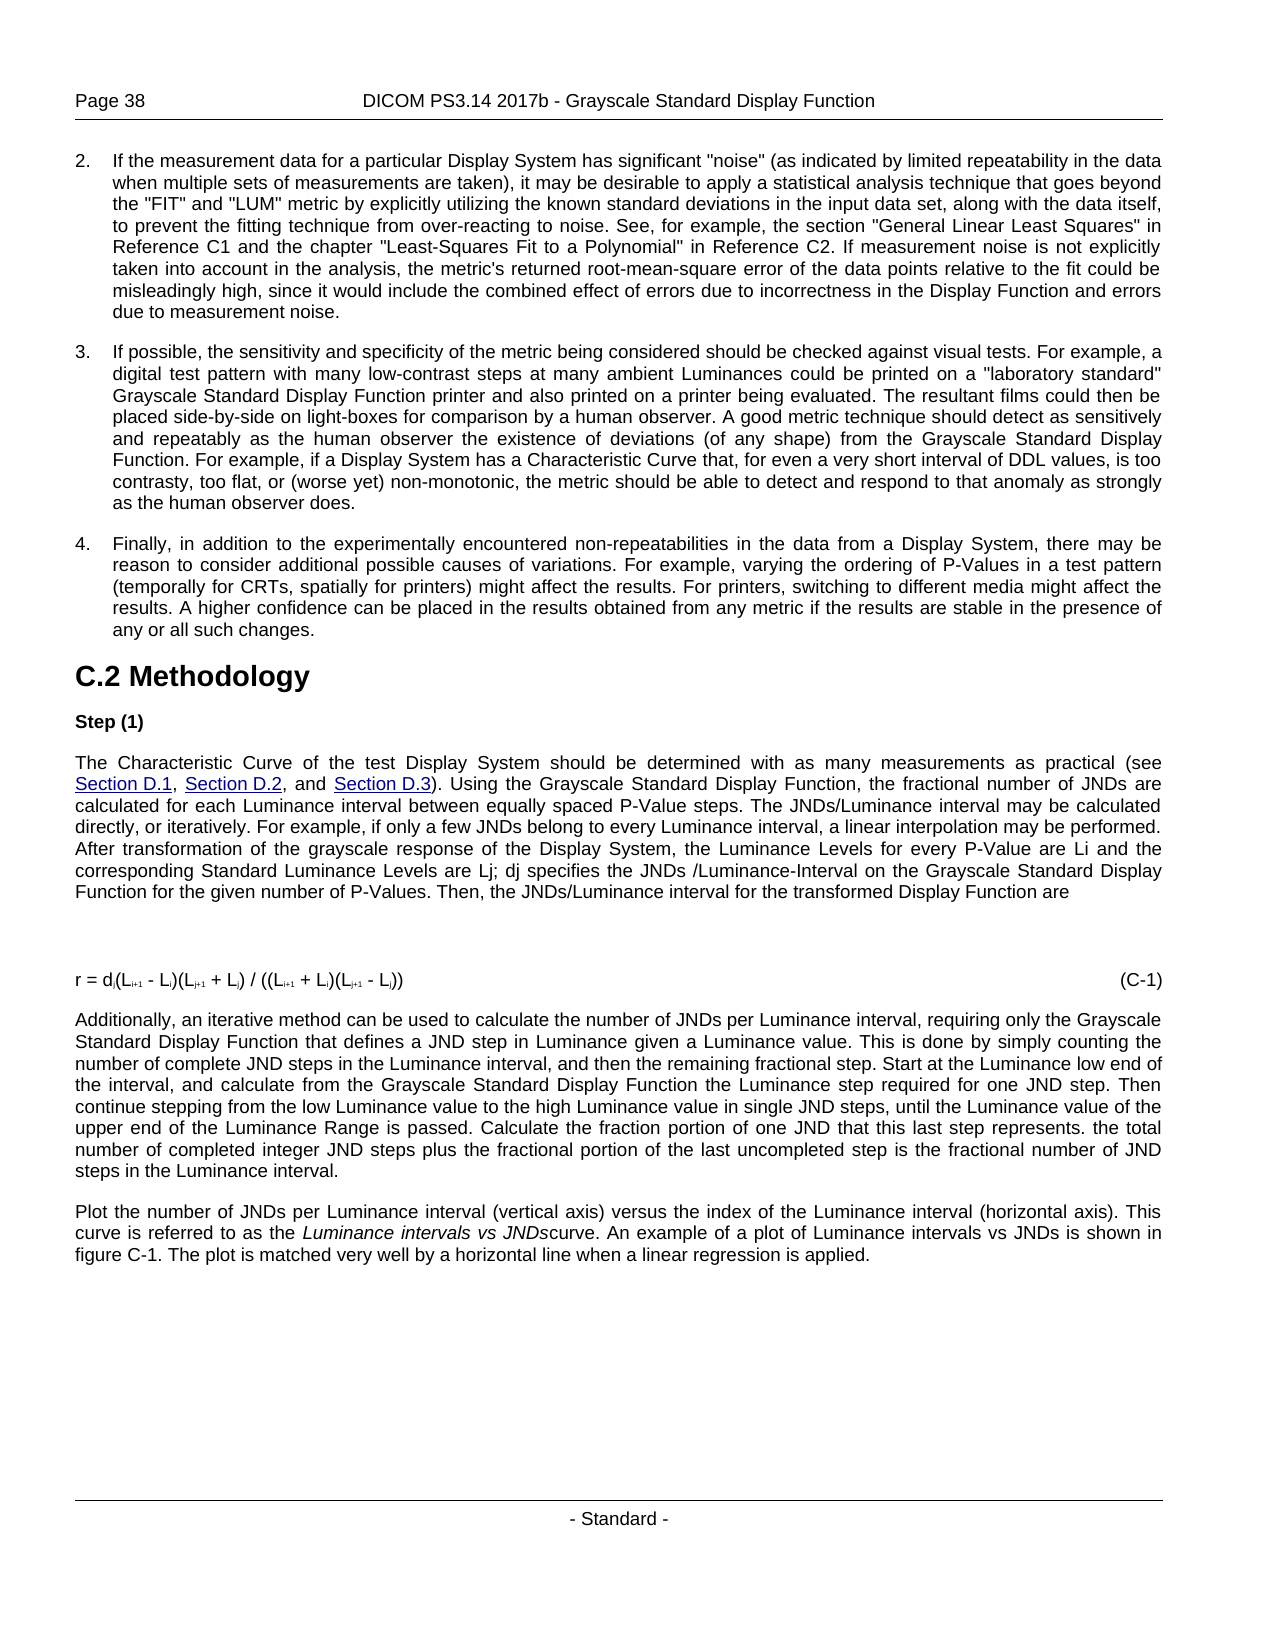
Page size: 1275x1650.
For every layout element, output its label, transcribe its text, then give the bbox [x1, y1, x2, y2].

list If the measurement data for a particular Display System has significant "noise" (as indicated by limited repeatability in the data when multiple sets of measurements are taken), it may be desirable to apply a statistical analysis technique that goes beyond the "FIT" and "LUM" metric by explicitly utilizing the known standard deviations in the input data set, along with the data itself, to prevent the fitting technique from over-reacting to noise. See, for example, the section "General Linear Least Squares" in Reference C1 and the chapter "Least-Squares Fit to a Polynomial" in Reference C2. If measurement noise is not explicitly taken into account in the analysis, the metric's returned root-mean-square error of the data points relative to the fit could be misleadingly high, since it would include the combined effect of errors due to incorrectness in the Display Function and errors due to measurement noise. [75, 150, 1162, 322]
text The Characteristic Curve of the test Display System should be determined with as many measurements as practical (see Section D.1, Section D.2, and Section D.3). Using the Grayscale Standard Display Function, the fractional number of JNDs are calculated for each Luminance interval between equally spaced P-Value steps. The JNDs/Luminance interval may be calculated directly, or iteratively. For example, if only a few JNDs belong to every Luminance interval, a linear interpolation may be performed. After transformation of the grayscale response of the Display System, the Luminance Levels for every P-Value are Li and the corresponding Standard Luminance Levels are Lj; dj specifies the JNDs /Luminance-Interval on the Grayscale Standard Display Function for the given number of P-Values. Then, the JNDs/Luminance interval for the transformed Display Function are [75, 752, 1162, 903]
text Step (1) [75, 711, 1162, 733]
list Finally, in addition to the experimentally encountered non-repeatabilities in the data from a Display System, there may be reason to consider additional possible causes of variations. For example, varying the ordering of P-Values in a test pattern (temporally for CRTs, spatially for printers) might affect the results. For printers, switching to different media might affect the results. A higher confidence can be placed in the results obtained from any metric if the results are stable in the presence of any or all such changes. [75, 532, 1162, 640]
text C.2 Methodology [75, 659, 1162, 693]
text Plot the number of JNDs per Luminance interval (vertical axis) versus the index of the Luminance interval (horizontal axis). This curve is referred to as the Luminance intervals vs JNDscurve. An example of a plot of Luminance intervals vs JNDs is shown in figure C-1. The plot is matched very well by a horizontal line when a linear regression is applied. [75, 1200, 1162, 1265]
text Additionally, an iterative method can be used to calculate the number of JNDs per Luminance interval, requiring only the Grayscale Standard Display Function that defines a JND step in Luminance given a Luminance value. This is done by simply counting the number of complete JND steps in the Luminance interval, and then the remaining fractional step. Start at the Luminance low end of the interval, and calculate from the Grayscale Standard Display Function the Luminance step required for one JND step. Then continue stepping from the low Luminance value to the high Luminance value in single JND steps, until the Luminance value of the upper end of the Luminance Range is passed. Calculate the fraction portion of one JND that this last step represents. the total number of completed integer JND steps plus the fractional portion of the last uncompleted step is the fractional number of JND steps in the Luminance interval. [75, 1009, 1162, 1182]
table_header r = dj(Li+1 - Li)(Lj+1 + Lj) / ((Li+1 + Li)(Lj+1 - Lj)) [75, 969, 1094, 990]
list If possible, the sensitivity and specificity of the metric being considered should be checked against visual tests. For example, a digital test pattern with many low-contrast steps at many ambient Luminances could be printed on a "laboratory standard" Grayscale Standard Display Function printer and also printed on a printer being evaluated. The resultant films could then be placed side-by-side on light-boxes for comparison by a human observer. A good metric technique should detect as sensitively and repeatably as the human observer the existence of deviations (of any shape) from the Grayscale Standard Display Function. For example, if a Display System has a Characteristic Curve that, for even a very short interval of DDL values, is too contrasty, too flat, or (worse yet) non-monotonic, the metric should be able to detect and respond to that anomaly as strongly as the human observer does. [75, 341, 1162, 514]
table_header (C-1) [1095, 969, 1162, 990]
